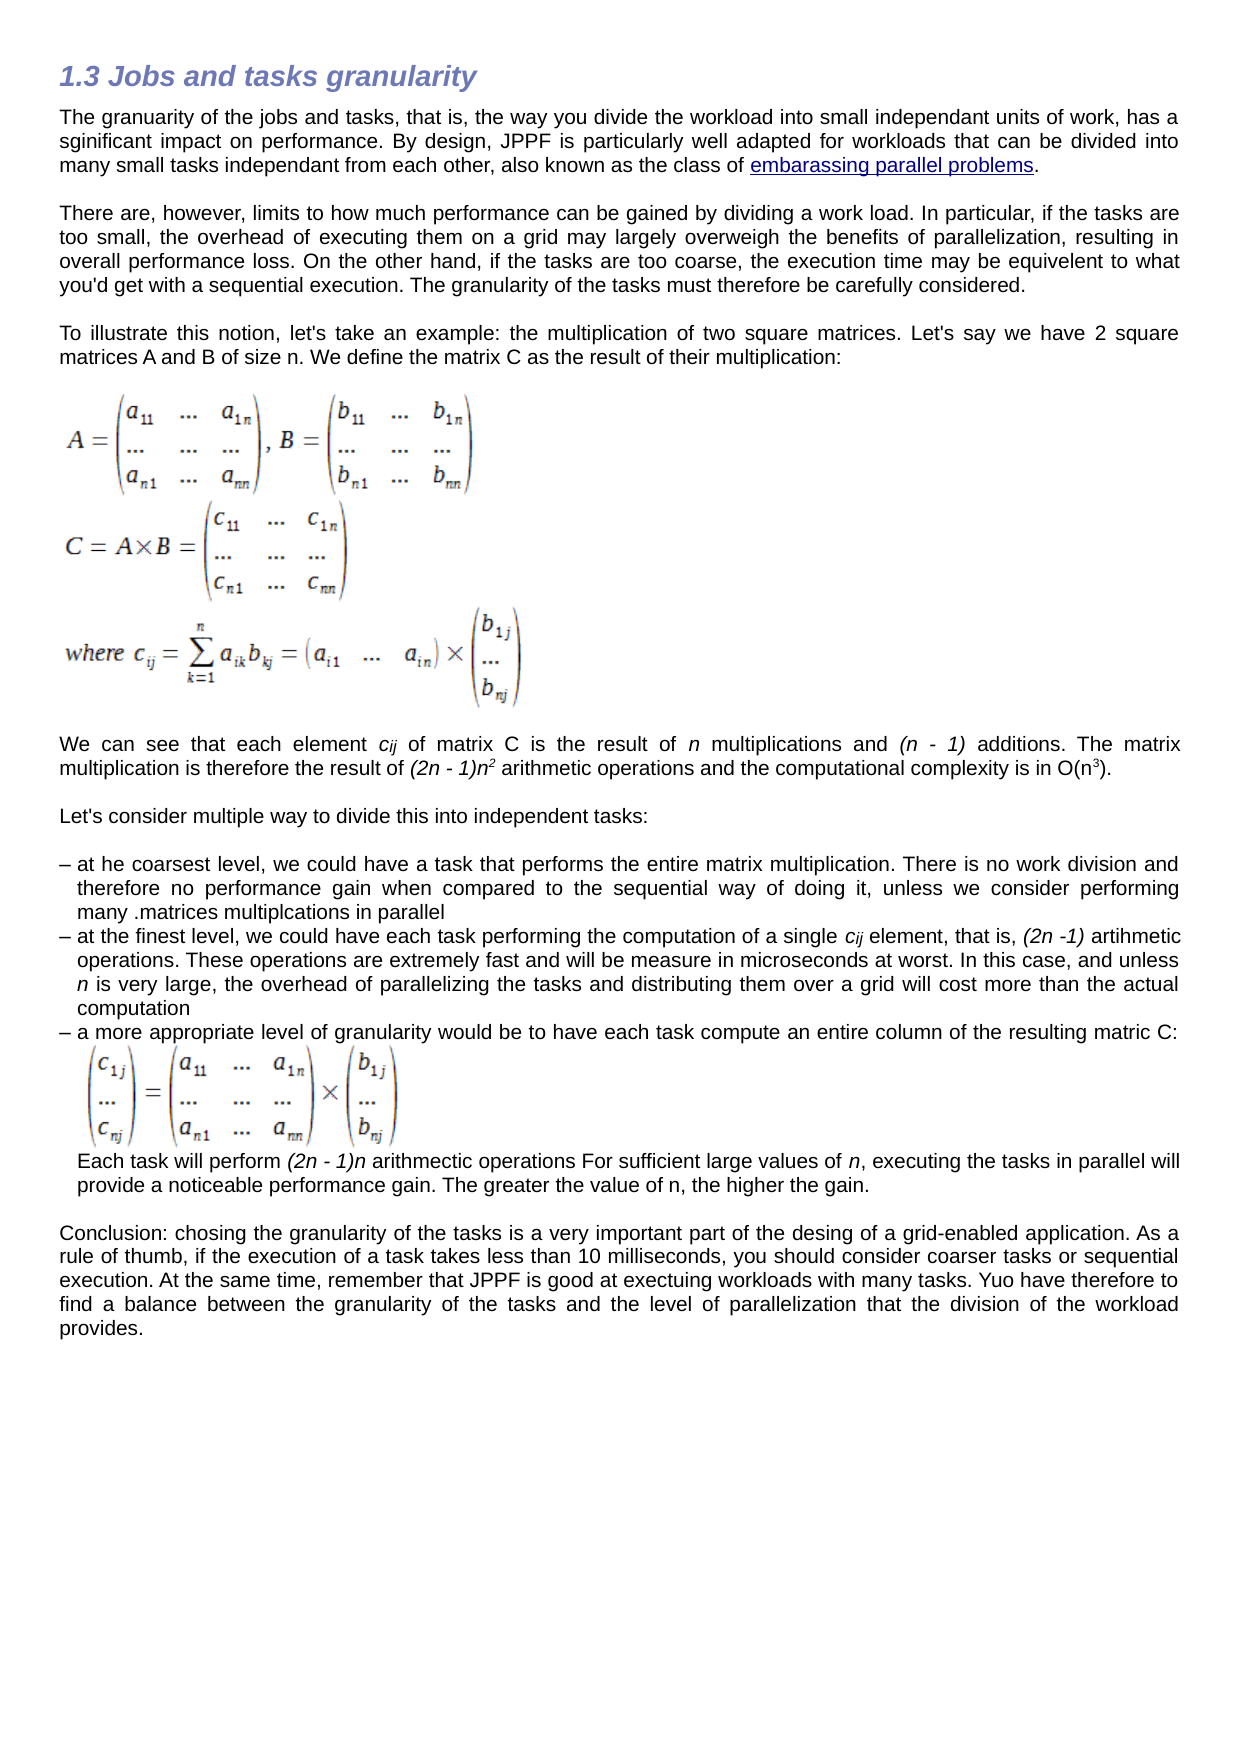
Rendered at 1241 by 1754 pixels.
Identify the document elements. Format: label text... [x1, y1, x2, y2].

text Let's consider multiple way to divide this into independent tasks: [59, 804, 1181, 828]
list at the finest level, we could have each task performing the computation of a single cij element, that is, (2n -1) artihmetic operations. These operations are extremely fast and will be measure in microseconds at worst. In this case, and unless n is very large, the overhead of parallelizing the tasks and distributing them over a grid will cost more than the actual computation [59, 924, 1181, 1020]
text Conclusion: chosing the granularity of the tasks is a very important part of the desing of a grid-enabled application. As a rule of thumb, if the execution of a task takes less than 10 milliseconds, you should consider coarser tasks or sequential execution. At the same time, remember that JPPF is good at exectuing workloads with many tasks. Yuo have therefore to find a balance between the granularity of the tasks and the level of parallelization that the division of the workload provides. [59, 1220, 1181, 1340]
picture [76, 1043, 405, 1149]
picture [59, 392, 530, 708]
list at he coarsest level, we could have a task that performs the entire matrix multiplication. There is no work division and therefore no performance gain when compared to the sequential way of doing it, unless we consider performing many .matrices multiplcations in parallel [59, 852, 1181, 924]
subtitle Jobs and tasks granularity [59, 59, 1181, 93]
text To illustrate this notion, let's take an example: the multiplication of two square matrices. Let's say we have 2 square matrices A and B of size n. We define the matrix C as the result of their multiplication: [59, 321, 1181, 368]
text There are, however, limits to how much performance can be gained by dividing a work load. In particular, if the tasks are too small, the overhead of executing them on a grid may largely overweigh the benefits of parallelization, resulting in overall performance loss. On the other hand, if the tasks are too coarse, the execution time may be equivelent to what you'd get with a sequential execution. The granularity of the tasks must therefore be carefully considered. [59, 201, 1181, 297]
text The granuarity of the jobs and tasks, that is, the way you divide the workload into small independant units of work, has a sginificant impact on performance. By design, JPPF is particularly well adapted for workloads that can be divided into many small tasks independant from each other, also known as the class of embarassing parallel problems. [59, 105, 1181, 177]
list a more appropriate level of granularity would be to have each task compute an entire column of the resulting matric C: Each task will perform (2n - 1)n arithmectic operations For sufficient large values of n, executing the tasks in parallel will provide a noticeable performance gain. The greater the value of n, the higher the gain. [59, 1020, 1181, 1196]
text We can see that each element cij of matrix C is the result of n multiplications and (n - 1) additions. The matrix multiplication is therefore the result of (2n - 1)n2 arithmetic operations and the computational complexity is in O(n3). [59, 732, 1181, 780]
